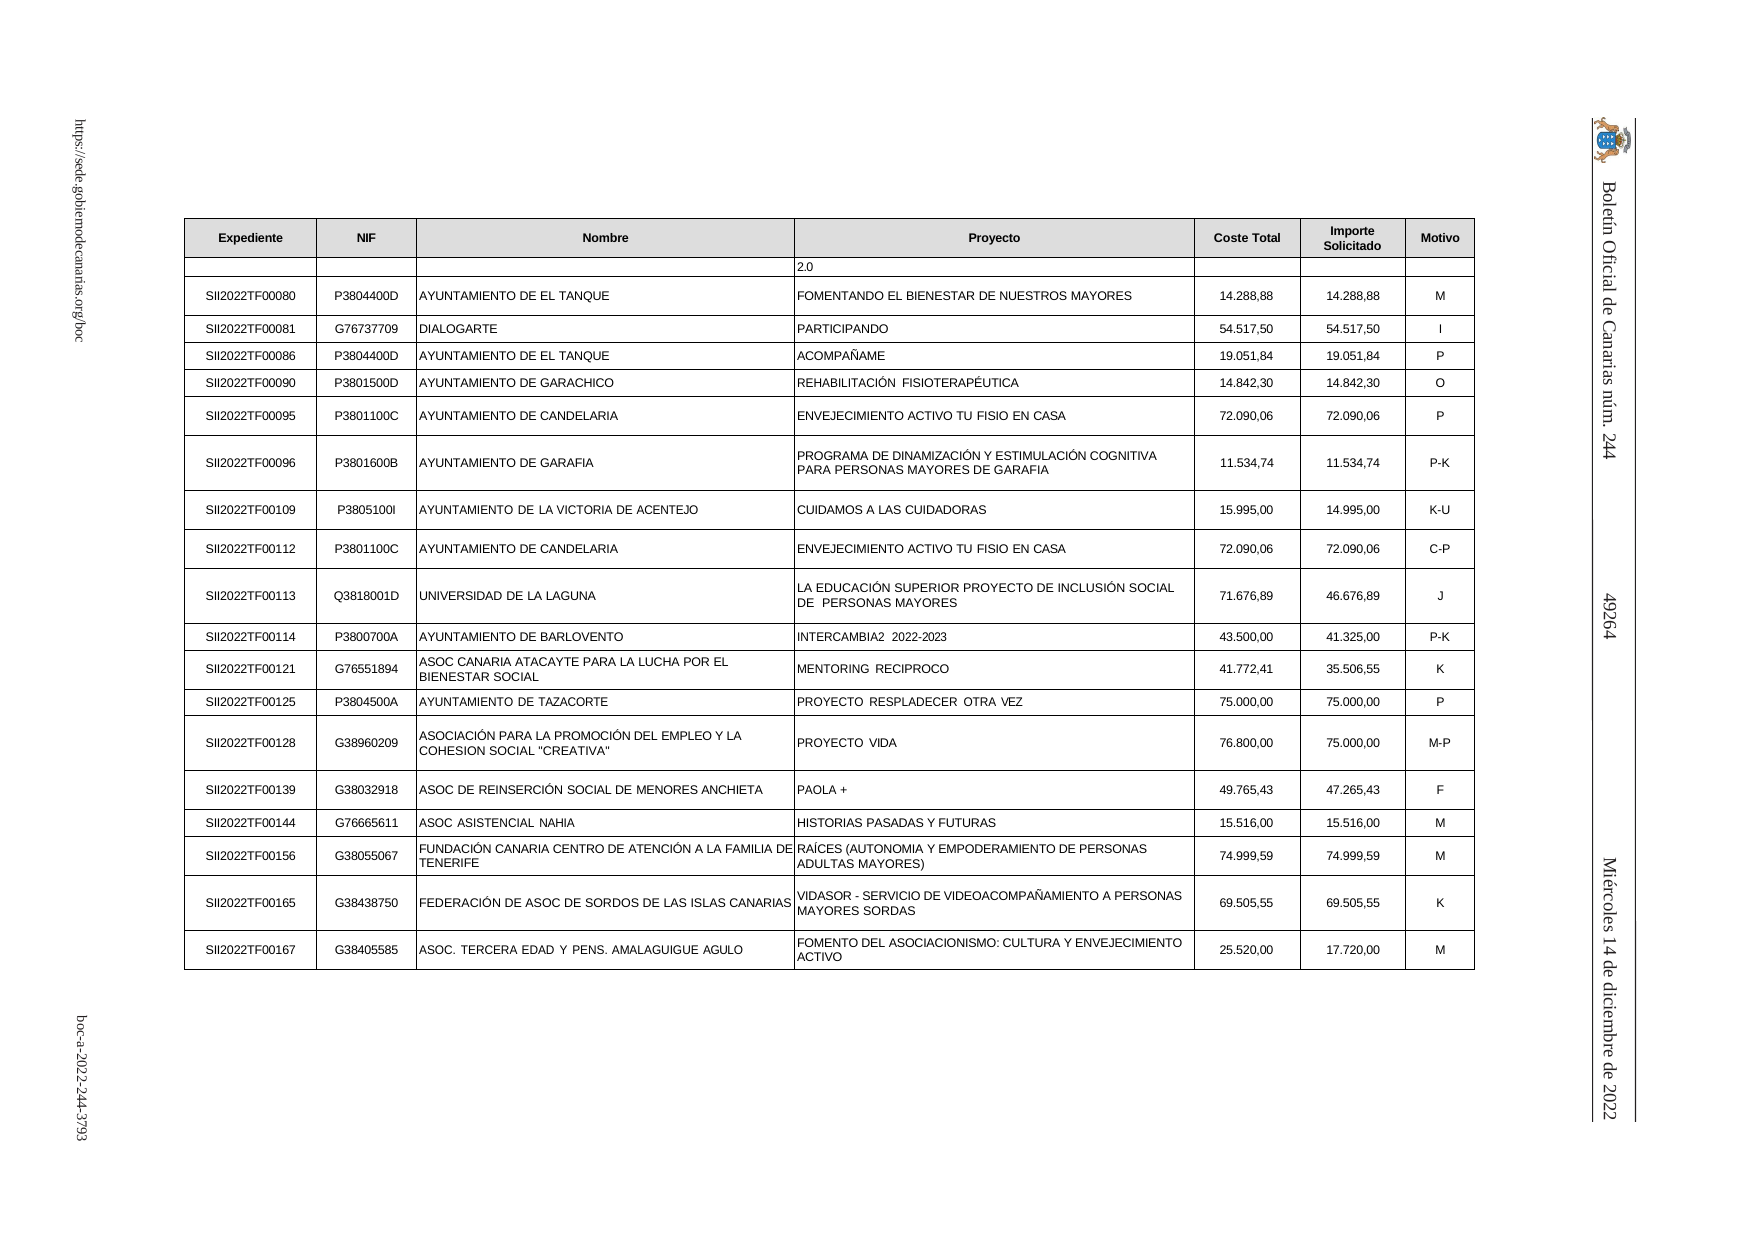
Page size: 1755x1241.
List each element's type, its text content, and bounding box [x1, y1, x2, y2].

table_cell AYUNTAMIENTO DE EL TANQUE [417, 277, 794, 315]
table_cell DIALOGARTE [417, 316, 794, 342]
table_cell 14.288,88 [1195, 277, 1300, 315]
table_cell 69.505,55 [1301, 876, 1405, 930]
table_cell REHABILITACIÓN FISIOTERAPÉUTICA [795, 370, 1194, 396]
table_cell SII2022TF00113 [185, 569, 316, 622]
table_cell SII2022TF00086 [185, 343, 316, 369]
table_cell 43.500,00 [1195, 624, 1300, 649]
table_cell [417, 258, 794, 276]
table_cell 14.842,30 [1195, 370, 1300, 396]
table_cell 15.995,00 [1195, 491, 1300, 528]
table_cell MENTORING RECIPROCO [795, 651, 1194, 688]
table_cell G76737709 [317, 316, 416, 342]
table_cell P [1406, 343, 1474, 369]
table_cell SII2022TF00081 [185, 316, 316, 342]
table_cell O [1406, 370, 1474, 396]
table_cell P [1406, 690, 1474, 715]
table_cell ACOMPAÑAME [795, 343, 1194, 369]
table_cell SII2022TF00109 [185, 491, 316, 528]
text boc-a-2022-244-3793 [74, 1016, 91, 1145]
text Miércoles 14 de diciembre de 2022 [1600, 857, 1621, 1124]
table_cell LA EDUCACIÓN SUPERIOR PROYECTO DE INCLUSIÓN SOCIAL DE PERSONAS MAYORES [795, 569, 1194, 622]
table_cell K [1406, 876, 1474, 930]
table_cell SII2022TF00156 [185, 837, 316, 875]
table_cell VIDASOR - SERVICIO DE VIDEOACOMPAÑAMIENTO A PERSONAS MAYORES SORDAS [795, 876, 1194, 930]
table_cell PROYECTO RESPLADECER OTRA VEZ [795, 690, 1194, 715]
table_cell 14.842,30 [1301, 370, 1405, 396]
table_cell RAÍCES (AUTONOMIA Y EMPODERAMIENTO DE PERSONAS ADULTAS MAYORES) [795, 837, 1194, 875]
table_cell 25.520,00 [1195, 931, 1300, 969]
table_cell 14.995,00 [1301, 491, 1405, 528]
table_cell 41.325,00 [1301, 624, 1405, 649]
table_cell ENVEJECIMIENTO ACTIVO TU FISIO EN CASA [795, 530, 1194, 567]
table_cell UNIVERSIDAD DE LA LAGUNA [417, 569, 794, 622]
table_cell ENVEJECIMIENTO ACTIVO TU FISIO EN CASA [795, 397, 1194, 435]
table_cell K [1406, 651, 1474, 688]
table_cell 35.506,55 [1301, 651, 1405, 688]
table_cell AYUNTAMIENTO DE LA VICTORIA DE ACENTEJO [417, 491, 794, 528]
table_cell P3801500D [317, 370, 416, 396]
table_cell SII2022TF00167 [185, 931, 316, 969]
table_cell FOMENTANDO EL BIENESTAR DE NUESTROS MAYORES [795, 277, 1194, 315]
table_cell P3804400D [317, 277, 416, 315]
table_cell 72.090,06 [1301, 397, 1405, 435]
table_cell 14.288,88 [1301, 277, 1405, 315]
table_cell 54.517,50 [1195, 316, 1300, 342]
table_cell SII2022TF00125 [185, 690, 316, 715]
table_cell 72.090,06 [1195, 397, 1300, 435]
table_cell G38032918 [317, 771, 416, 809]
table_cell ASOC CANARIA ATACAYTE PARA LA LUCHA POR EL BIENESTAR SOCIAL [417, 651, 794, 688]
table_cell 72.090,06 [1301, 530, 1405, 567]
table_cell 71.676,89 [1195, 569, 1300, 622]
table_cell P [1406, 397, 1474, 435]
table_cell AYUNTAMIENTO DE CANDELARIA [417, 397, 794, 435]
table_cell SII2022TF00165 [185, 876, 316, 930]
table_cell [1301, 258, 1405, 276]
table_cell M [1406, 931, 1474, 969]
table_cell 75.000,00 [1301, 716, 1405, 770]
table_cell P-K [1406, 624, 1474, 649]
table_cell G38438750 [317, 876, 416, 930]
table_cell 74.999,59 [1195, 837, 1300, 875]
text https://sede.gobiernodecanarias.org/boc [72, 119, 89, 352]
table_cell I [1406, 316, 1474, 342]
table_cell 11.534,74 [1301, 436, 1405, 489]
table_cell K-U [1406, 491, 1474, 528]
table_cell FUNDACIÓN CANARIA CENTRO DE ATENCIÓN A LA FAMILIA DE TENERIFE [417, 837, 794, 875]
table_cell ASOC. TERCERA EDAD Y PENS. AMALAGUIGUE AGULO [417, 931, 794, 969]
table_cell 19.051,84 [1301, 343, 1405, 369]
table_cell [1406, 258, 1474, 276]
table_cell SII2022TF00112 [185, 530, 316, 567]
table_cell [185, 258, 316, 276]
table_cell G38960209 [317, 716, 416, 770]
table_cell 2.0 [795, 258, 1194, 276]
table_cell SII2022TF00090 [185, 370, 316, 396]
table_cell J [1406, 569, 1474, 622]
table_cell PROGRAMA DE DINAMIZACIÓN Y ESTIMULACIÓN COGNITIVA PARA PERSONAS MAYORES DE GARAFIA [795, 436, 1194, 489]
table_cell M-P [1406, 716, 1474, 770]
table_cell AYUNTAMIENTO DE GARACHICO [417, 370, 794, 396]
table_cell [317, 258, 416, 276]
table_cell AYUNTAMIENTO DE BARLOVENTO [417, 624, 794, 649]
table_cell M [1406, 277, 1474, 315]
table_cell 49.765,43 [1195, 771, 1300, 809]
table_cell G76665611 [317, 810, 416, 836]
table_cell P3805100I [317, 491, 416, 528]
table_cell P3801600B [317, 436, 416, 489]
table_cell 47.265,43 [1301, 771, 1405, 809]
table_cell AYUNTAMIENTO DE EL TANQUE [417, 343, 794, 369]
table_cell PAOLA + [795, 771, 1194, 809]
table_cell P3804400D [317, 343, 416, 369]
table_cell AYUNTAMIENTO DE TAZACORTE [417, 690, 794, 715]
table_cell P3800700A [317, 624, 416, 649]
table_cell ASOC DE REINSERCIÓN SOCIAL DE MENORES ANCHIETA [417, 771, 794, 809]
table_cell ASOCIACIÓN PARA LA PROMOCIÓN DEL EMPLEO Y LA COHESION SOCIAL "CREATIVA" [417, 716, 794, 770]
table_header NIF [317, 219, 416, 257]
table_cell M [1406, 810, 1474, 836]
table_header Motivo [1406, 219, 1474, 257]
table_cell 19.051,84 [1195, 343, 1300, 369]
text Boletín Oficial de Canarias núm. 244 [1599, 181, 1621, 462]
table_cell P-K [1406, 436, 1474, 489]
table_cell HISTORIAS PASADAS Y FUTURAS [795, 810, 1194, 836]
table_cell 69.505,55 [1195, 876, 1300, 930]
table_cell CUIDAMOS A LAS CUIDADORAS [795, 491, 1194, 528]
table_cell ASOC ASISTENCIAL NAHIA [417, 810, 794, 836]
table_cell Q3818001D [317, 569, 416, 622]
table_cell INTERCAMBIA2 2022-2023 [795, 624, 1194, 649]
text 49264 [1600, 593, 1621, 642]
table_cell 75.000,00 [1195, 690, 1300, 715]
table_cell P3801100C [317, 530, 416, 567]
table_cell G76551894 [317, 651, 416, 688]
table_cell 15.516,00 [1195, 810, 1300, 836]
table_cell AYUNTAMIENTO DE GARAFIA [417, 436, 794, 489]
table_cell [1195, 258, 1300, 276]
table_cell FEDERACIÓN DE ASOC DE SORDOS DE LAS ISLAS CANARIAS [417, 876, 794, 930]
table_cell PARTICIPANDO [795, 316, 1194, 342]
table_cell SII2022TF00096 [185, 436, 316, 489]
table_cell 15.516,00 [1301, 810, 1405, 836]
table_cell 74.999,59 [1301, 837, 1405, 875]
table_header Coste Total [1195, 219, 1300, 257]
table_cell SII2022TF00128 [185, 716, 316, 770]
table_cell G38405585 [317, 931, 416, 969]
table_cell 75.000,00 [1301, 690, 1405, 715]
table_cell P3804500A [317, 690, 416, 715]
table_header Importe Solicitado [1301, 219, 1405, 257]
table_cell SII2022TF00114 [185, 624, 316, 649]
table_cell PROYECTO VIDA [795, 716, 1194, 770]
table_cell P3801100C [317, 397, 416, 435]
table_cell SII2022TF00139 [185, 771, 316, 809]
table_cell SII2022TF00080 [185, 277, 316, 315]
table_cell 54.517,50 [1301, 316, 1405, 342]
table_header Proyecto [795, 219, 1194, 257]
table_cell AYUNTAMIENTO DE CANDELARIA [417, 530, 794, 567]
table_cell SII2022TF00121 [185, 651, 316, 688]
table_cell SII2022TF00095 [185, 397, 316, 435]
table_cell F [1406, 771, 1474, 809]
table_header Nombre [417, 219, 794, 257]
table_header Expediente [185, 219, 316, 257]
table_cell 76.800,00 [1195, 716, 1300, 770]
table_cell 17.720,00 [1301, 931, 1405, 969]
table_cell C-P [1406, 530, 1474, 567]
table_cell 41.772,41 [1195, 651, 1300, 688]
table_cell M [1406, 837, 1474, 875]
table_cell SII2022TF00144 [185, 810, 316, 836]
table_cell 11.534,74 [1195, 436, 1300, 489]
table_cell 46.676,89 [1301, 569, 1405, 622]
table_cell FOMENTO DEL ASOCIACIONISMO: CULTURA Y ENVEJECIMIENTO ACTIVO [795, 931, 1194, 969]
table_cell 72.090,06 [1195, 530, 1300, 567]
table_cell G38055067 [317, 837, 416, 875]
